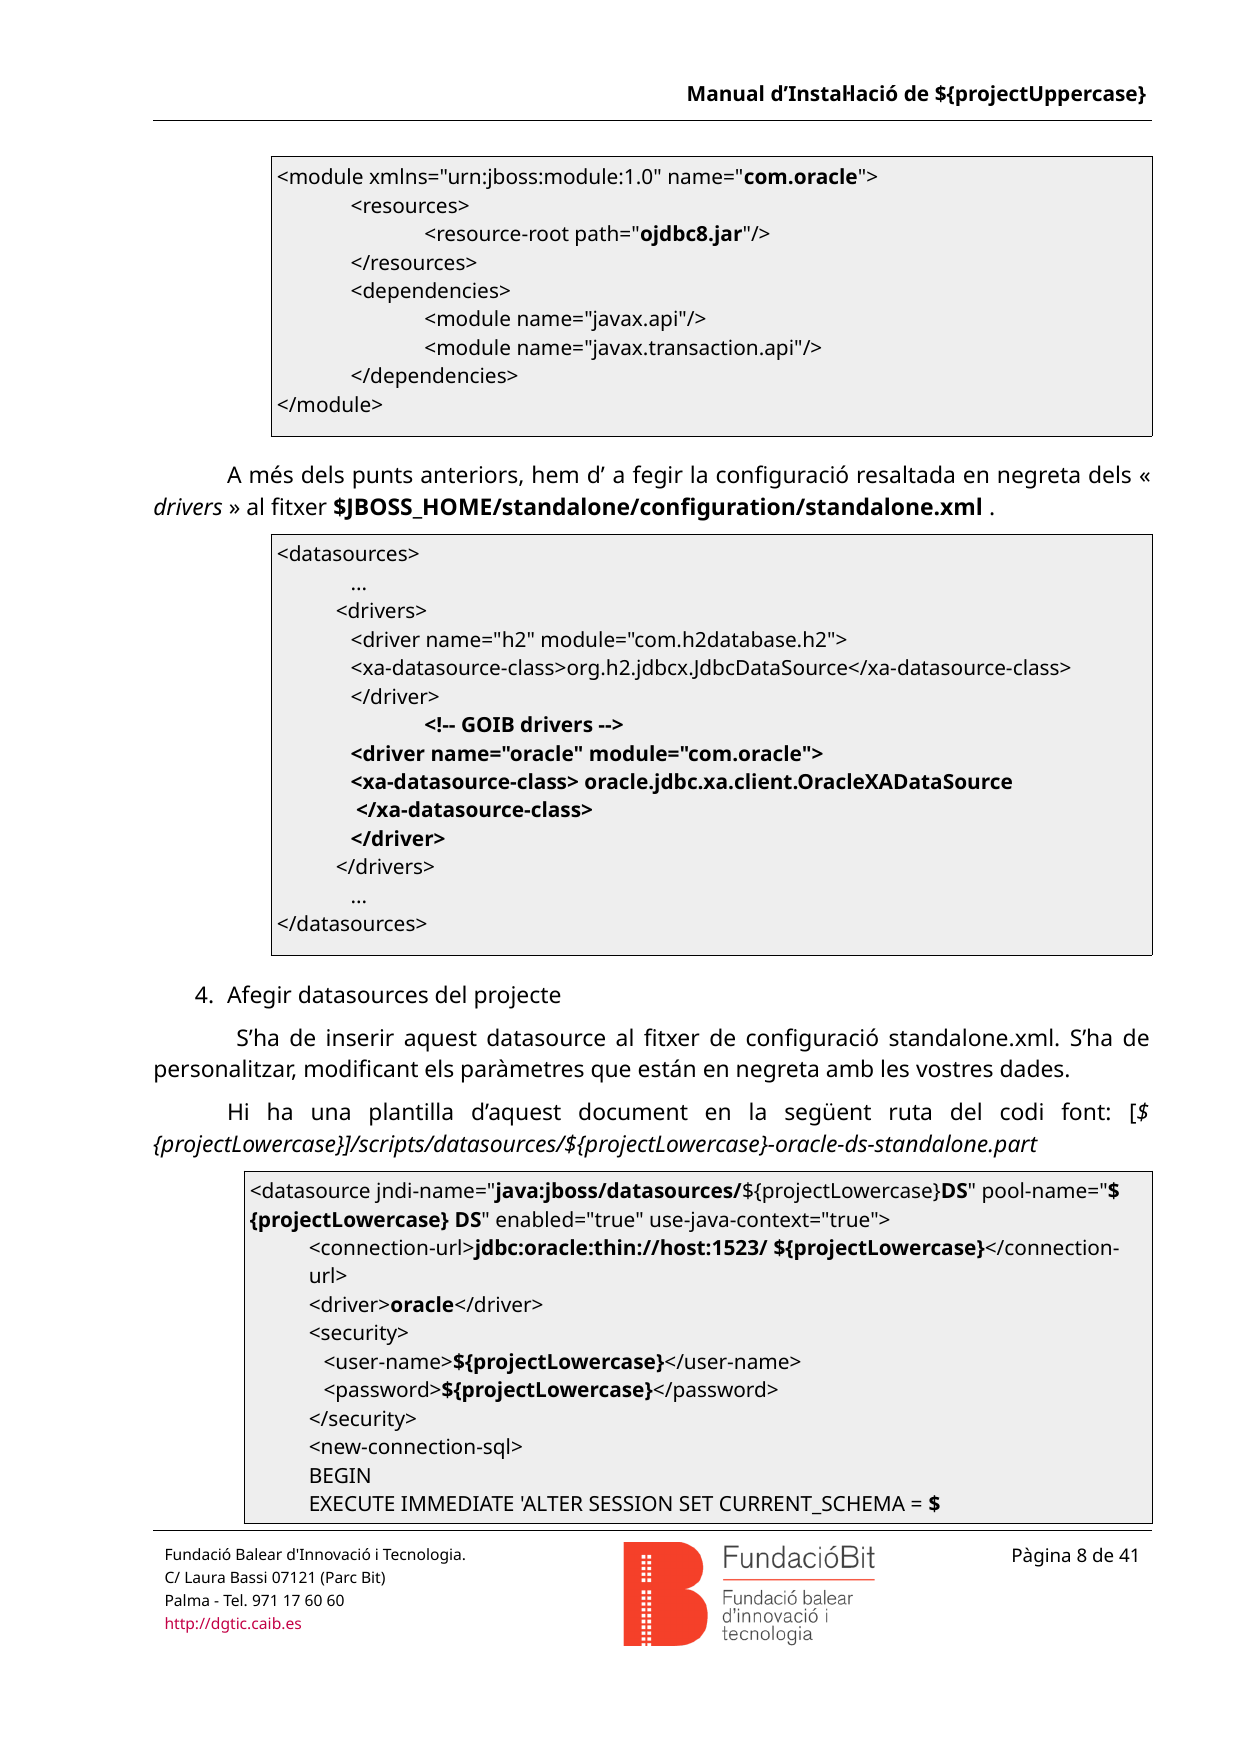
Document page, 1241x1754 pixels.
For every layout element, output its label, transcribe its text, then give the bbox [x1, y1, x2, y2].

picture [623, 1542, 875, 1646]
text S’ha de inserir aquest datasource al fitxer de configuració standalone.xml. S’ha de personalitzar, modificant els paràmetres que están en negreta amb les vostres dades. [153, 1022, 1152, 1084]
table_header <datasources> ... <drivers> <driver name="h2" module="com.h2database.h2"> <xa-datasource-class>org.h2.jdbcx.JdbcDataSource</xa-datasource-class> </driver> <!-- GOIB drivers --> <driver name="oracle" module="com.oracle"> <xa-datasource-class> oracle.jdbc.xa.client.OracleXADataSource </xa-datasource-class> </driver> </drivers> ... </datasources> [272, 535, 1152, 955]
text Hi ha una plantilla d’aquest document en la següent ruta del codi font: [${projectLowercase}]/scripts/datasources/${projectLowercase}-oracle-ds-standalone.part [153, 1096, 1152, 1159]
text A més dels punts anteriors, hem d’ a fegir la configuració resaltada en negreta dels « drivers » al fitxer $JBOSS_HOME/standalone/configuration/standalone.xml . [153, 459, 1152, 522]
table_header <datasource jndi-name="java:jboss/datasources/${projectLowercase}DS" pool-name="${projectLowercase} DS" enabled="true" use-java-context="true"> <connection-url>jdbc:oracle:thin://host:1523/ ${projectLowercase}</connection-url> <driver>oracle</driver> <security> <user-name>${projectLowercase}</user-name> <password>${projectLowercase}</password> </security> <new-connection-sql> BEGIN EXECUTE IMMEDIATE 'ALTER SESSION SET CURRENT_SCHEMA = $ [245, 1172, 1152, 1523]
text 4. Afegir datasources del projecte [153, 979, 1152, 1010]
table_header <module xmlns="urn:jboss:module:1.0" name="com.oracle"> <resources> <resource-root path="ojdbc8.jar"/> </resources> <dependencies> <module name="javax.api"/> <module name="javax.transaction.api"/> </dependencies> </module> [272, 157, 1152, 436]
